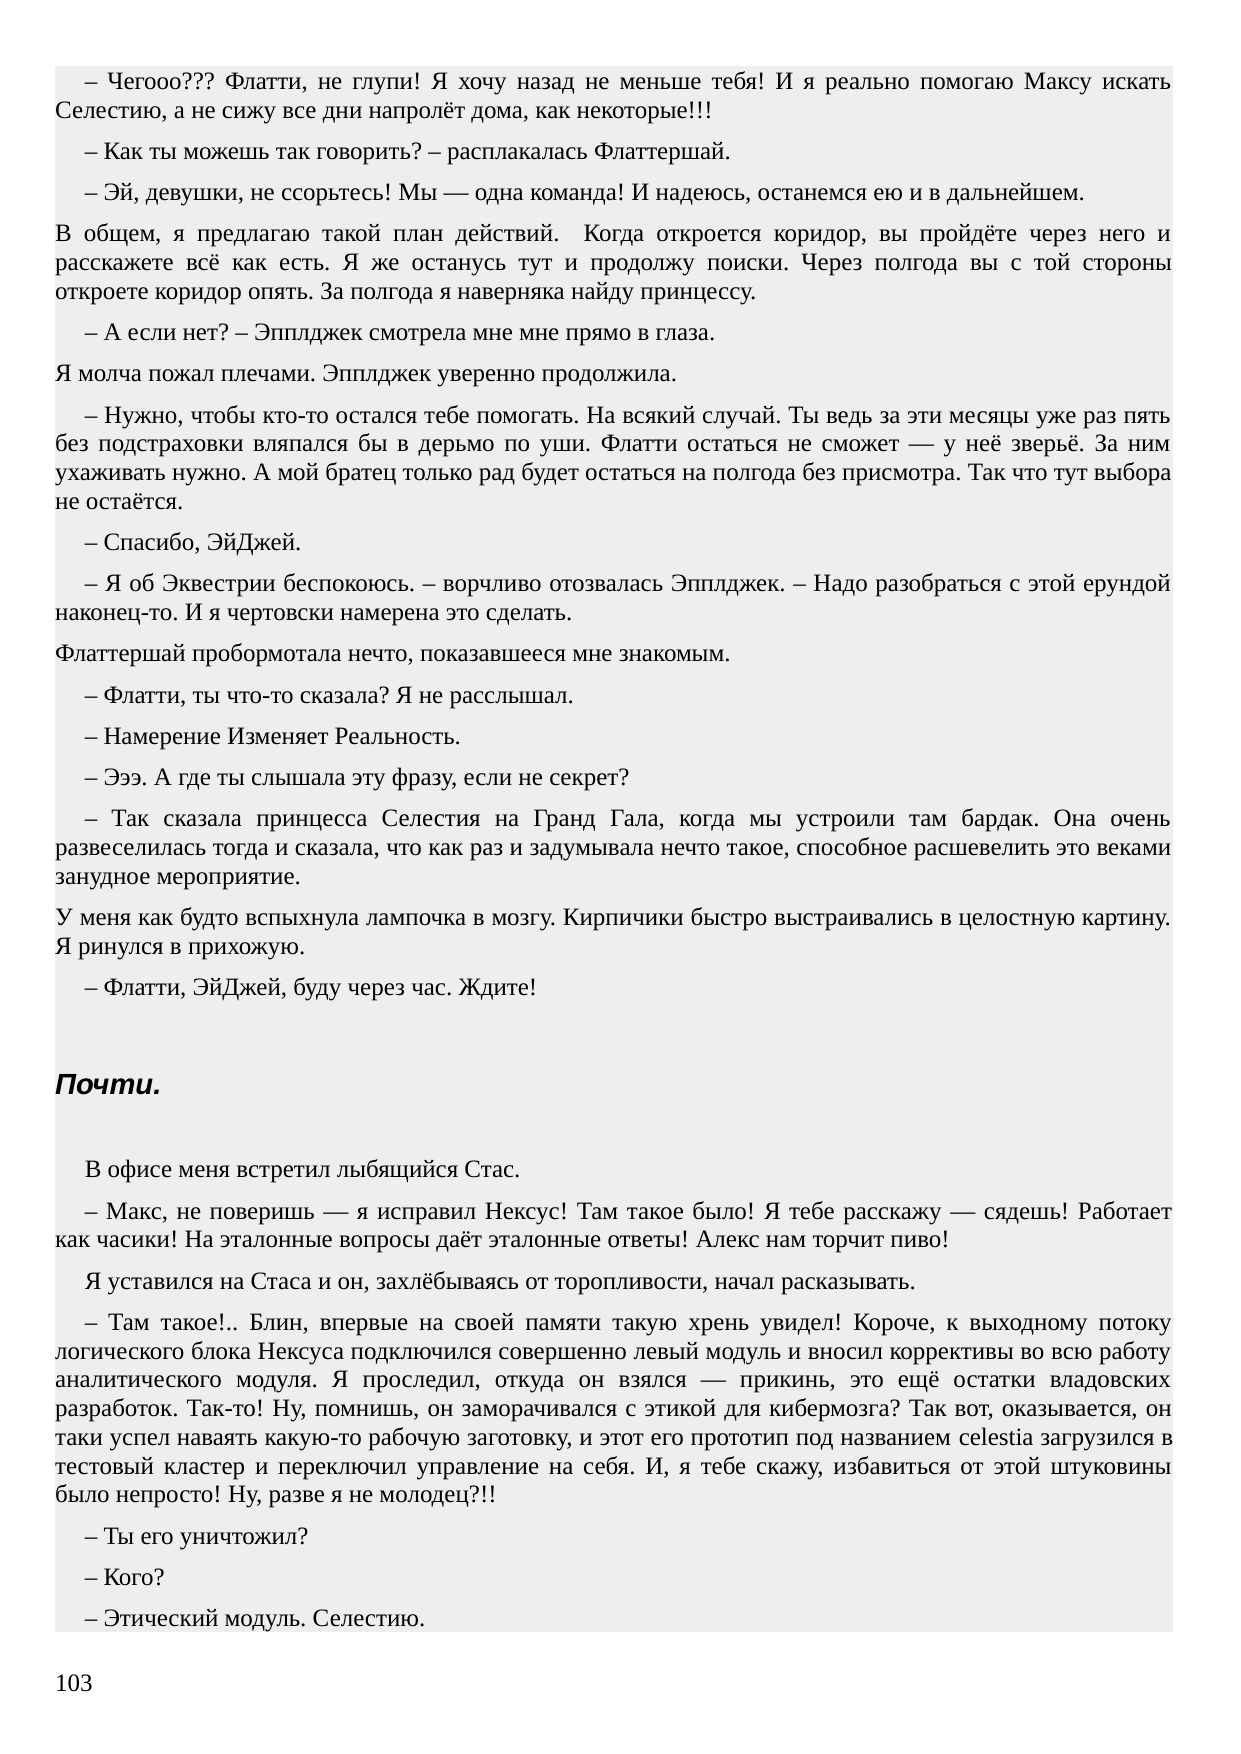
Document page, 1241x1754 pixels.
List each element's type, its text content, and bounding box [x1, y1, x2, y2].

text – Эй, девушки, не ссорьтесь! Мы — одна команда! И надеюсь, останемся ею и в дальнейшем. [55, 177, 1173, 206]
text – Спасибо, ЭйДжей. [55, 527, 1173, 556]
list Я молча пожал плечами. Эпплджек уверенно продолжила. [55, 358, 1173, 387]
text – Флатти, ты что-то сказала? Я не расслышал. [55, 680, 1173, 708]
text – Кого? [55, 1562, 1173, 1591]
text – Этический модуль. Селестию. [55, 1603, 1173, 1632]
text В офисе меня встретил лыбящийся Стас. [55, 1154, 1173, 1183]
text – Ты его уничтожил? [55, 1521, 1173, 1549]
text – А если нет? – Эпплджек смотрела мне мне прямо в глаза. [55, 317, 1173, 346]
text – Намерение Изменяет Реальность. [55, 721, 1173, 750]
list У меня как будто вспыхнула лампочка в мозгу. Кирпичики быстро выстраивались в целостную картину. Я ринулся в прихожую. [55, 902, 1173, 960]
text – Там такое!.. Блин, впервые на своей памяти такую хрень увидел! Короче, к выходному потоку логического блока Нексуса подключился совершенно левый модуль и вносил коррективы во всю работу аналитического модуля. Я проследил, откуда он взялся — прикинь, это ещё остатки владовских разработок. Так-то! Ну, помнишь, он заморачивался с этикой для кибермозга? Так вот, оказывается, он таки успел наваять какую-то рабочую заготовку, и этот его прототип под названием celestia загрузился в тестовый кластер и переключил управление на себя. И, я тебе скажу, избавиться от этой штуковины было непросто! Ну, разве я не молодец?!! [55, 1307, 1173, 1508]
text – Чегооо??? Флатти, не глупи! Я хочу назад не меньше тебя! И я реально помогаю Максу искать Селестию, а не сижу все дни напролёт дома, как некоторые!!! [55, 66, 1173, 123]
list Флаттершай пробормотала нечто, показавшееся мне знакомым. [55, 638, 1173, 667]
text – Эээ. А где ты слышала эту фразу, если не секрет? [55, 762, 1173, 791]
list В общем, я предлагаю такой план действий. Когда откроется коридор, вы пройдёте через него и расскажете всё как есть. Я же останусь тут и продолжу поиски. Через полгода вы с той стороны откроете коридор опять. За полгода я наверняка найду принцессу. [55, 218, 1173, 305]
text – Так сказала принцесса Селестия на Гранд Гала, когда мы устроили там бардак. Она очень развеселилась тогда и сказала, что как раз и задумывала нечто такое, способное расшевелить это веками занудное мероприятие. [55, 803, 1173, 890]
subtitle Почти. [55, 1067, 1173, 1101]
text – Я об Эквестрии беспокоюсь. – ворчливо отозвалась Эпплджек. – Надо разобраться с этой ерундой наконец-то. И я чертовски намерена это сделать. [55, 568, 1173, 626]
text – Как ты можешь так говорить? – расплакалась Флаттершай. [55, 136, 1173, 165]
text – Макс, не поверишь — я исправил Нексус! Там такое было! Я тебе расскажу — сядешь! Работает как часики! На эталонные вопросы даёт эталонные ответы! Алекс нам торчит пиво! [55, 1196, 1173, 1253]
text – Флатти, ЭйДжей, буду через час. Ждите! [55, 972, 1173, 1001]
text – Нужно, чтобы кто-то остался тебе помогать. На всякий случай. Ты ведь за эти месяцы уже раз пять без подстраховки вляпался бы в дерьмо по уши. Флатти остаться не сможет — у неё зверьё. За ним ухаживать нужно. А мой братец только рад будет остаться на полгода без присмотра. Так что тут выбора не остаётся. [55, 400, 1173, 515]
text Я уставился на Стаса и он, захлёбываясь от торопливости, начал расказывать. [55, 1266, 1173, 1294]
